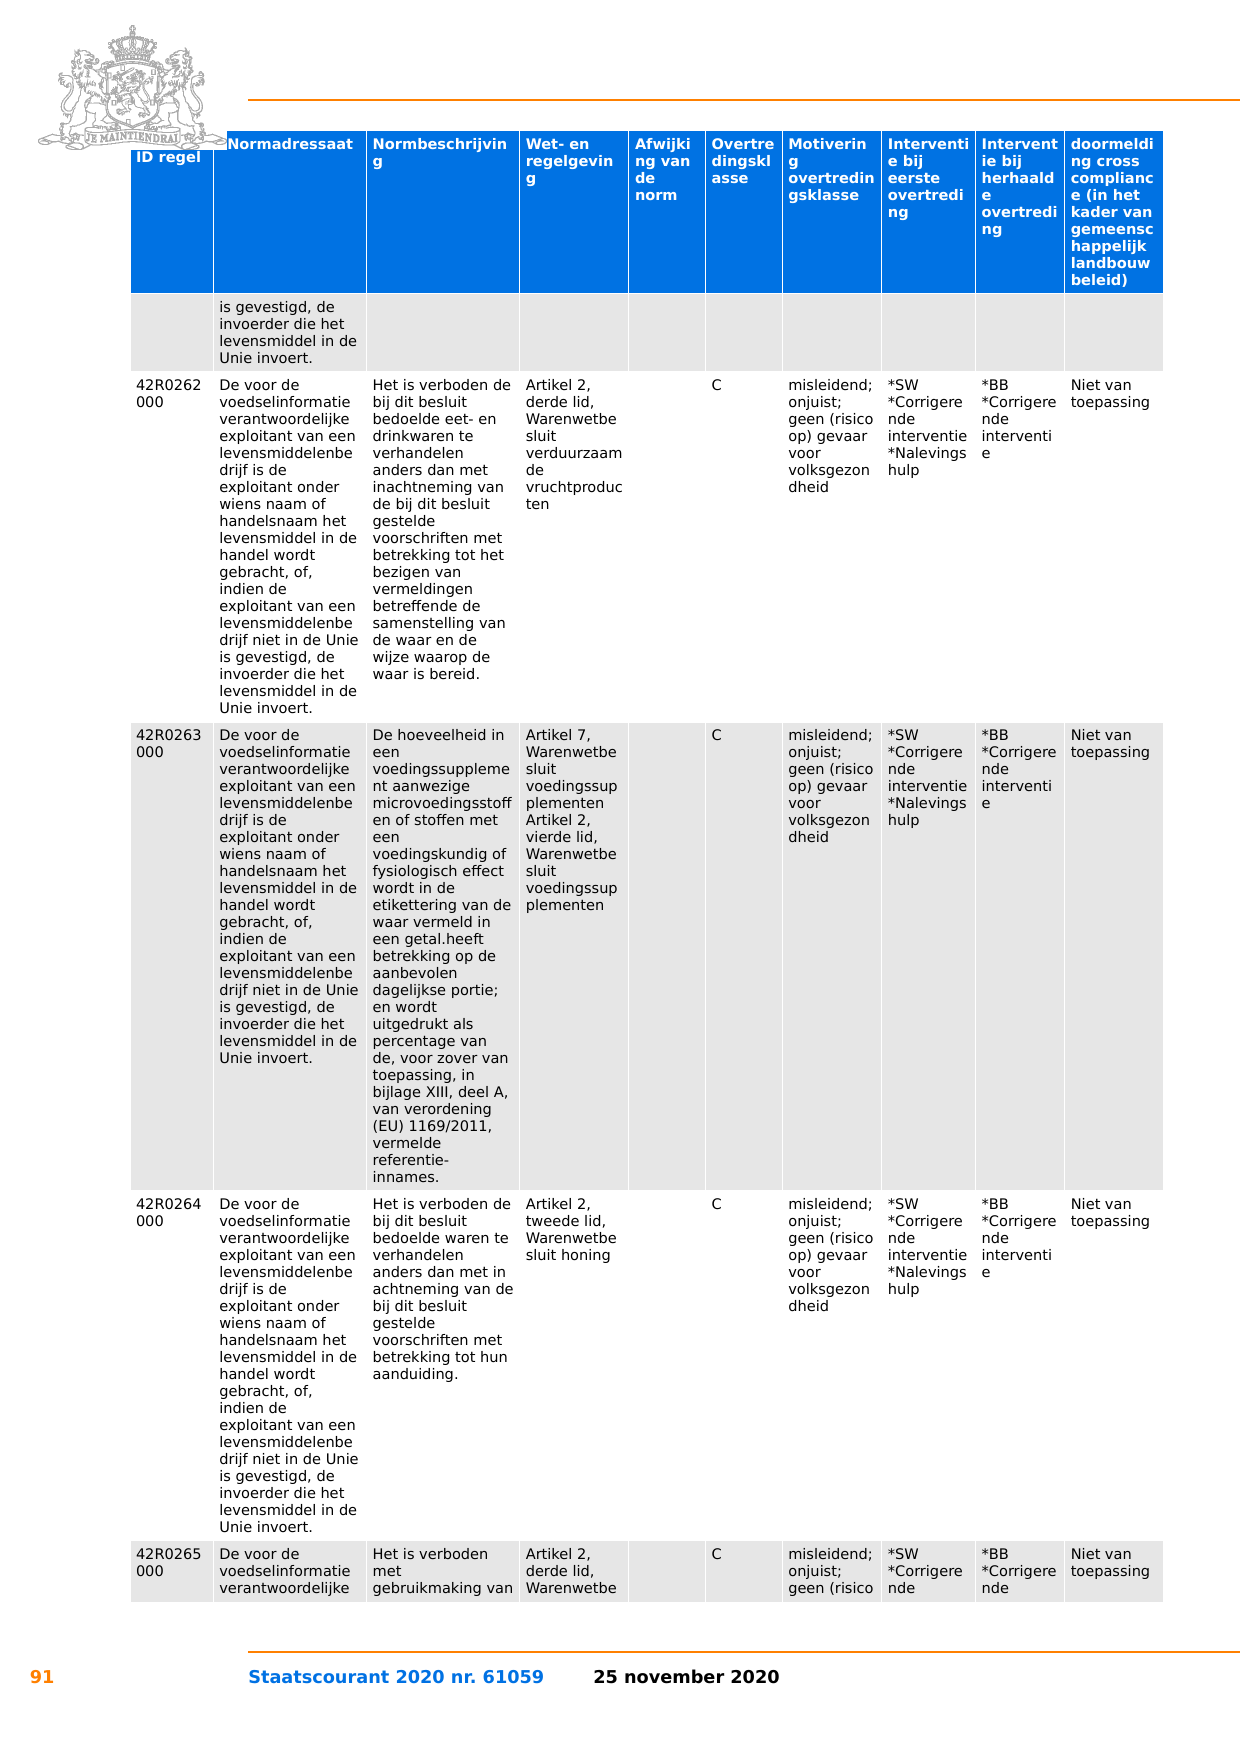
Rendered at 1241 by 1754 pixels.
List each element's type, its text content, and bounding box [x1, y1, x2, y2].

table_cell C [706, 1191, 782, 1540]
table_header Interventie bij eerste overtreding [882, 131, 975, 293]
table_header Wet- en regelgeving [520, 131, 628, 293]
table_cell Niet van toepassing [1065, 723, 1163, 1190]
table_cell C [706, 723, 782, 1190]
table_cell [629, 723, 705, 1190]
table_cell misleidend; onjuist; geen (risico op) gevaar voor volksgezondheid [783, 1191, 881, 1540]
table_cell [882, 294, 975, 371]
table_cell misleidend; onjuist; geen (risico op) gevaar voor volksgezondheid [783, 723, 881, 1190]
table_cell *BB *Corrigerende interventie [976, 1191, 1064, 1540]
table_cell [629, 373, 705, 721]
table_header ID regel [131, 150, 213, 293]
table_cell *BB *Corrigerende interventie [976, 373, 1064, 721]
table_cell misleidend; onjuist; geen (risico [783, 1541, 881, 1602]
table_cell C [706, 373, 782, 721]
table_header Normbeschrijving [367, 131, 519, 293]
table_header doormelding cross compliance (in het kader van gemeenschappelijk landbouwbeleid) [1065, 131, 1163, 293]
table_cell 42R0264000 [131, 1191, 213, 1540]
table_cell is gevestigd, de invoerder die het levensmiddel in de Unie invoert. [214, 294, 366, 371]
table_cell De voor de voedselinformatie verantwoordelijke exploitant van een levensmiddelenbedrijf is de exploitant onder wiens naam of handelsnaam het levensmiddel in de handel wordt gebracht, of, indien de exploitant van een levensmiddelenbedrijf niet in de Unie is gevestigd, de invoerder die het levensmiddel in de Unie invoert. [214, 373, 366, 721]
table_header Afwijking van de norm [629, 131, 705, 293]
picture [38, 25, 227, 150]
table_cell De hoeveelheid in een voedingssupplement aanwezige microvoedingsstoffen of stoffen met een voedingskundig of fysiologisch effect wordt in de etikettering van de waar vermeld in een getal.heeft betrekking op de aanbevolen dagelijkse portie; en wordt uitgedrukt als percentage van de, voor zover van toepassing, in bijlage XIII, deel A, van verordening (EU) 1169/2011, vermelde referentie-innames. [367, 723, 519, 1190]
table_cell Het is verboden de bij dit besluit bedoelde waren te verhandelen anders dan met in achtneming van de bij dit besluit gestelde voorschriften met betrekking tot hun aanduiding. [367, 1191, 519, 1540]
table_cell Niet van toepassing [1065, 1541, 1163, 1602]
table_cell Het is verboden met gebruikmaking van [367, 1541, 519, 1602]
table_cell *SW *Corrigerende interventie *Nalevingshulp [882, 1191, 975, 1540]
table_cell misleidend; onjuist; geen (risico op) gevaar voor volksgezondheid [783, 373, 881, 721]
table_cell [367, 294, 519, 371]
table_cell De voor de voedselinformatie verantwoordelijke exploitant van een levensmiddelenbedrijf is de exploitant onder wiens naam of handelsnaam het levensmiddel in de handel wordt gebracht, of, indien de exploitant van een levensmiddelenbedrijf niet in de Unie is gevestigd, de invoerder die het levensmiddel in de Unie invoert. [214, 723, 366, 1190]
table_cell *BB *Corrigerende [976, 1541, 1064, 1602]
table_cell 42R0263000 [131, 723, 213, 1190]
table_cell [629, 294, 705, 371]
table_cell C [706, 1541, 782, 1602]
table_cell Het is verboden de bij dit besluit bedoelde eet- en drinkwaren te verhandelen anders dan met inachtneming van de bij dit besluit gestelde voorschriften met betrekking tot het bezigen van vermeldingen betreffende de samenstelling van de waar en de wijze waarop de waar is bereid. [367, 373, 519, 721]
table_cell Artikel 7, Warenwetbesluit voedingssupplementen Artikel 2, vierde lid, Warenwetbesluit voedingssupplementen [520, 723, 628, 1190]
table_cell 42R0265000 [131, 1541, 213, 1602]
table_cell De voor de voedselinformatie verantwoordelijke [214, 1541, 366, 1602]
table_cell Niet van toepassing [1065, 373, 1163, 721]
table_header Motivering overtredingsklasse [783, 131, 881, 293]
table_cell *SW *Corrigerende interventie *Nalevingshulp [882, 723, 975, 1190]
table_header Normadressaat [214, 131, 366, 293]
table_cell Niet van toepassing [1065, 1191, 1163, 1540]
table_cell 42R0262000 [131, 373, 213, 721]
table_cell [629, 1541, 705, 1602]
table_cell *SW *Corrigerende [882, 1541, 975, 1602]
table_cell Artikel 2, derde lid, Warenwetbe [520, 1541, 628, 1602]
table_cell [706, 294, 782, 371]
table_cell Artikel 2, tweede lid, Warenwetbesluit honing [520, 1191, 628, 1540]
table_cell [1065, 294, 1163, 371]
table_cell [783, 294, 881, 371]
table_cell *BB *Corrigerende interventie [976, 723, 1064, 1190]
table_cell [131, 294, 213, 371]
table_cell [629, 1191, 705, 1540]
table_header Overtredingsklasse [706, 131, 782, 293]
table_cell Artikel 2, derde lid, Warenwetbesluit verduurzaamde vruchtproducten [520, 373, 628, 721]
table_cell De voor de voedselinformatie verantwoordelijke exploitant van een levensmiddelenbedrijf is de exploitant onder wiens naam of handelsnaam het levensmiddel in de handel wordt gebracht, of, indien de exploitant van een levensmiddelenbedrijf niet in de Unie is gevestigd, de invoerder die het levensmiddel in de Unie invoert. [214, 1191, 366, 1540]
table_cell [520, 294, 628, 371]
table_cell [976, 294, 1064, 371]
table_cell *SW *Corrigerende interventie *Nalevingshulp [882, 373, 975, 721]
table_header Interventie bij herhaalde overtreding [976, 131, 1064, 293]
